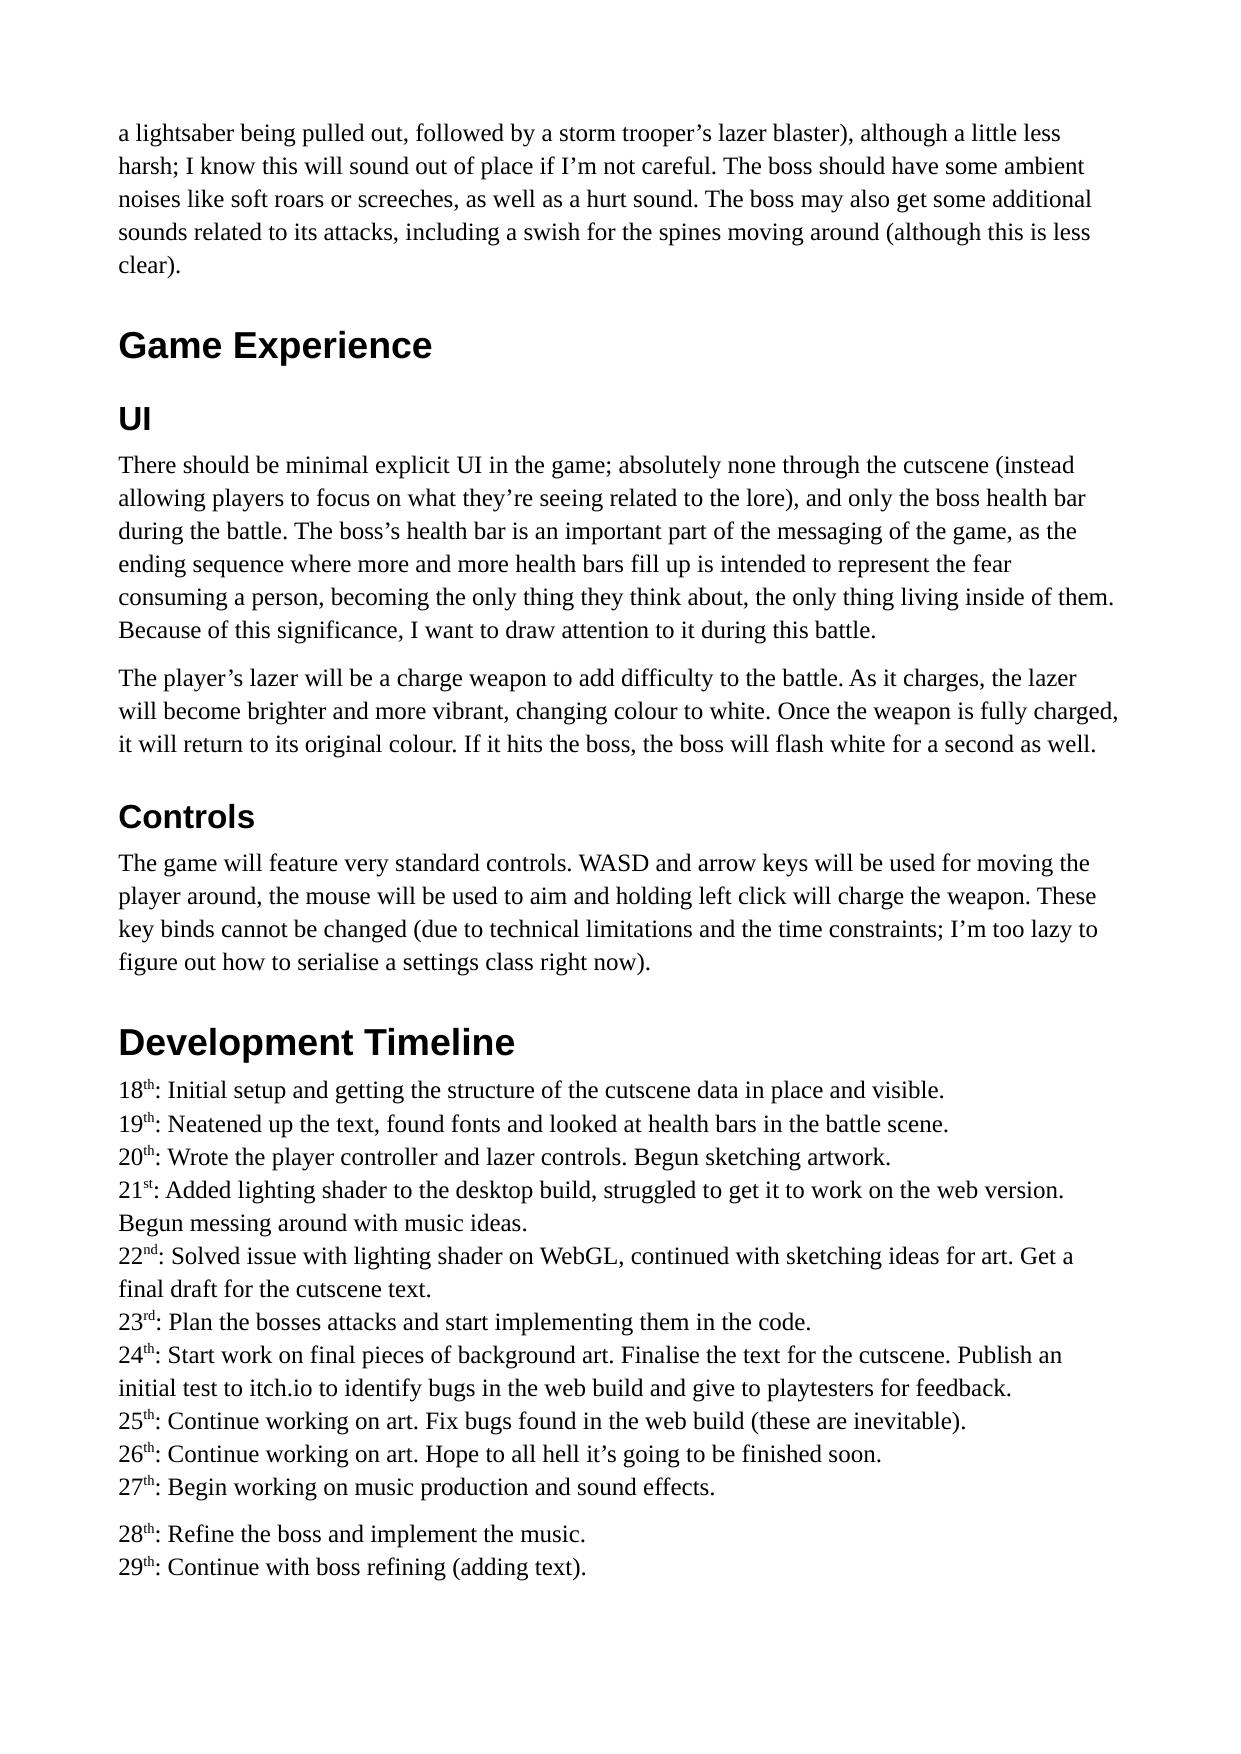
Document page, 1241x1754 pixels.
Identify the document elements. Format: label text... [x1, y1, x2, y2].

text The player’s lazer will be a charge weapon to add difficulty to the battle. As it charges, the lazer will become brighter and more vibrant, changing colour to white. Once the weapon is fully charged, it will return to its original colour. If it hits the boss, the boss will flash white for a second as well. [118, 663, 1122, 758]
text There should be minimal explicit UI in the game; absolutely none through the cutscene (instead allowing players to focus on what they’re seeing related to the lore), and only the boss health bar during the battle. The boss’s health bar is an important part of the messaging of the game, as the ending sequence where more and more health bars fill up is intended to represent the fear consuming a person, becoming the only thing they think about, the only thing living inside of them. Because of this significance, I want to draw attention to it during this battle. [118, 450, 1122, 644]
text a lightsaber being pulled out, followed by a storm trooper’s lazer blaster), although a little less harsh; I know this will sound out of place if I’m not careful. The boss should have some ambient noises like soft roars or screeches, as well as a hurt sound. The boss may also get some additional sounds related to its attacks, including a swish for the spines moving around (although this is less clear). [118, 118, 1122, 279]
text 28th: Refine the boss and implement the music. 29th: Continue with boss refining (adding text). [118, 1519, 1122, 1581]
text 18th: Initial setup and getting the structure of the cutscene data in place and visible. 19th: Neatened up the text, found fonts and looked at health bars in the battle scene. 20th: Wrote the player controller and lazer controls. Begun sketching artwork. 21st: Added lighting shader to the desktop build, struggled to get it to work on the web version. Begun messing around with music ideas. 22nd: Solved issue with lighting shader on WebGL, continued with sketching ideas for art. Get a final draft for the cutscene text. 23rd: Plan the bosses attacks and start implementing them in the code. 24th: Start work on final pieces of background art. Finalise the text for the cutscene. Publish an initial test to itch.io to identify bugs in the web build and give to playtesters for feedback. 25th: Continue working on art. Fix bugs found in the web build (these are inevitable). 26th: Continue working on art. Hope to all hell it’s going to be finished soon. 27th: Begin working on music production and sound effects. [118, 1076, 1122, 1501]
subtitle Controls [118, 797, 1122, 836]
text The game will feature very standard controls. WASD and arrow keys will be used for moving the player around, the mouse will be used to aim and holding left click will charge the weapon. These key binds cannot be changed (due to technical limitations and the time constraints; I’m too lazy to figure out how to serialise a settings class right now). [118, 848, 1122, 976]
subtitle UI [118, 399, 1122, 438]
subtitle Development Timeline [118, 1020, 1122, 1063]
subtitle Game Experience [118, 323, 1122, 366]
